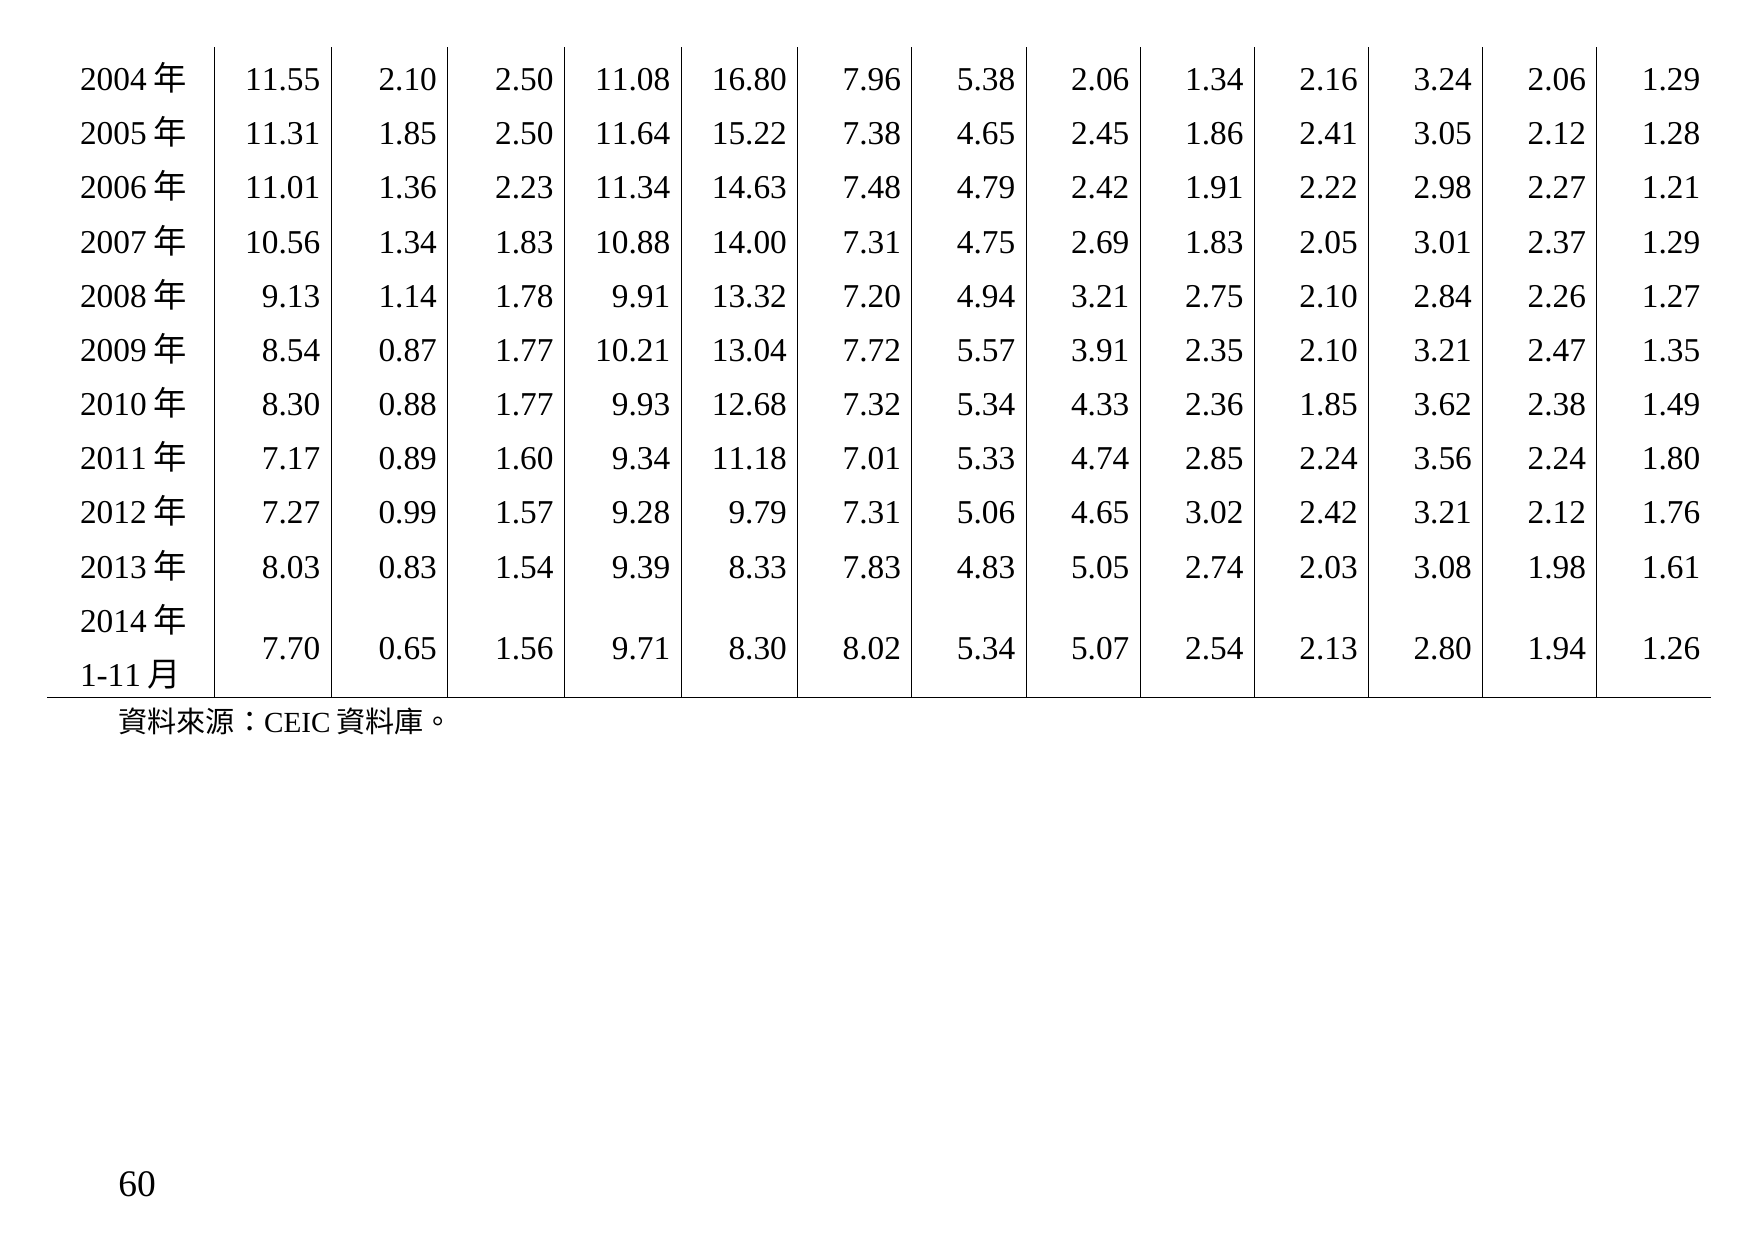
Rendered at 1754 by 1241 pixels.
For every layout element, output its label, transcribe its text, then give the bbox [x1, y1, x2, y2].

table_cell 1.85 [1255, 372, 1368, 426]
table_cell 4.79 [912, 156, 1026, 210]
table_cell 2.47 [1483, 318, 1596, 372]
table_cell 2.10 [332, 47, 447, 101]
table_cell 2.41 [1255, 101, 1368, 156]
table_cell 2.16 [1255, 47, 1368, 101]
table_cell 4.94 [912, 264, 1026, 318]
table_cell 0.89 [332, 426, 447, 481]
table_cell 1.27 [1597, 264, 1711, 318]
table_cell 9.39 [565, 535, 681, 589]
table_cell 7.27 [215, 481, 331, 535]
table_cell 1.80 [1597, 426, 1711, 481]
table_cell 8.54 [215, 318, 331, 372]
table_cell 2.26 [1483, 264, 1596, 318]
table_cell 0.65 [332, 589, 447, 697]
table_cell 2.80 [1369, 589, 1482, 697]
table_cell 10.21 [565, 318, 681, 372]
table_cell 1.54 [448, 535, 564, 589]
table_cell 1.83 [1141, 210, 1254, 264]
table_cell 2009年 [47, 318, 214, 372]
table_cell 1.61 [1597, 535, 1711, 589]
table_cell 7.96 [798, 47, 911, 101]
table_cell 2.50 [448, 47, 564, 101]
table_cell 5.07 [1027, 589, 1140, 697]
table_cell 4.75 [912, 210, 1026, 264]
table_cell 8.02 [798, 589, 911, 697]
text 資料來源：CEIC資料庫。 [118, 698, 1636, 741]
table_cell 2010年 [47, 372, 214, 426]
table_cell 2.06 [1483, 47, 1596, 101]
table_cell 5.57 [912, 318, 1026, 372]
table_cell 3.21 [1027, 264, 1140, 318]
table_cell 4.65 [1027, 481, 1140, 535]
table_cell 2014年 1-11月 [47, 589, 214, 697]
table_cell 9.91 [565, 264, 681, 318]
table_cell 4.65 [912, 101, 1026, 156]
table_cell 2.42 [1255, 481, 1368, 535]
table_cell 7.72 [798, 318, 911, 372]
table_cell 2.37 [1483, 210, 1596, 264]
table_cell 1.77 [448, 372, 564, 426]
table_cell 11.01 [215, 156, 331, 210]
table_cell 8.30 [215, 372, 331, 426]
table_cell 2.27 [1483, 156, 1596, 210]
table_cell 4.83 [912, 535, 1026, 589]
table_cell 1.29 [1597, 210, 1711, 264]
table_cell 2.03 [1255, 535, 1368, 589]
table_cell 11.18 [682, 426, 797, 481]
table_cell 9.93 [565, 372, 681, 426]
table_cell 1.85 [332, 101, 447, 156]
table_cell 2007年 [47, 210, 214, 264]
table_cell 2008年 [47, 264, 214, 318]
table_cell 5.34 [912, 589, 1026, 697]
table_cell 8.33 [682, 535, 797, 589]
table_cell 1.57 [448, 481, 564, 535]
table_cell 7.70 [215, 589, 331, 697]
table_cell 3.21 [1369, 481, 1482, 535]
table_cell 14.00 [682, 210, 797, 264]
table_cell 1.14 [332, 264, 447, 318]
table_cell 11.34 [565, 156, 681, 210]
table_cell 2.84 [1369, 264, 1482, 318]
table_cell 1.49 [1597, 372, 1711, 426]
table_cell 1.98 [1483, 535, 1596, 589]
table_cell 2.42 [1027, 156, 1140, 210]
table_cell 2012年 [47, 481, 214, 535]
table_cell 9.71 [565, 589, 681, 697]
table_cell 0.88 [332, 372, 447, 426]
table_cell 7.20 [798, 264, 911, 318]
table_cell 1.78 [448, 264, 564, 318]
table_cell 0.99 [332, 481, 447, 535]
table_cell 1.91 [1141, 156, 1254, 210]
table_cell 2.98 [1369, 156, 1482, 210]
table_cell 15.22 [682, 101, 797, 156]
table_cell 16.80 [682, 47, 797, 101]
table_cell 1.76 [1597, 481, 1711, 535]
table_cell 2.75 [1141, 264, 1254, 318]
table_cell 2006年 [47, 156, 214, 210]
table_cell 13.04 [682, 318, 797, 372]
table_cell 1.56 [448, 589, 564, 697]
table_cell 4.33 [1027, 372, 1140, 426]
table_cell 2.36 [1141, 372, 1254, 426]
table_cell 1.29 [1597, 47, 1711, 101]
table_cell 7.17 [215, 426, 331, 481]
table_cell 1.34 [1141, 47, 1254, 101]
table_cell 0.83 [332, 535, 447, 589]
table_cell 2.54 [1141, 589, 1254, 697]
table_cell 2.85 [1141, 426, 1254, 481]
table_cell 1.94 [1483, 589, 1596, 697]
table_cell 7.38 [798, 101, 911, 156]
table_cell 3.91 [1027, 318, 1140, 372]
table_cell 2.23 [448, 156, 564, 210]
table_cell 2.10 [1255, 318, 1368, 372]
table_cell 2.74 [1141, 535, 1254, 589]
table_cell 5.38 [912, 47, 1026, 101]
table_cell 1.34 [332, 210, 447, 264]
table_cell 3.56 [1369, 426, 1482, 481]
table_cell 2.06 [1027, 47, 1140, 101]
table_cell 2.13 [1255, 589, 1368, 697]
table_cell 7.48 [798, 156, 911, 210]
table_cell 3.02 [1141, 481, 1254, 535]
table_cell 5.34 [912, 372, 1026, 426]
table_cell 0.87 [332, 318, 447, 372]
table_cell 2.69 [1027, 210, 1140, 264]
table_cell 8.30 [682, 589, 797, 697]
table_cell 3.21 [1369, 318, 1482, 372]
table_cell 1.83 [448, 210, 564, 264]
table_cell 11.55 [215, 47, 331, 101]
table_cell 1.86 [1141, 101, 1254, 156]
table_cell 2.35 [1141, 318, 1254, 372]
table_cell 3.01 [1369, 210, 1482, 264]
table_cell 3.62 [1369, 372, 1482, 426]
table_cell 1.21 [1597, 156, 1711, 210]
table_cell 9.28 [565, 481, 681, 535]
table_cell 2.05 [1255, 210, 1368, 264]
table_cell 11.31 [215, 101, 331, 156]
table_cell 8.03 [215, 535, 331, 589]
table_cell 9.79 [682, 481, 797, 535]
table_cell 1.36 [332, 156, 447, 210]
table_cell 10.88 [565, 210, 681, 264]
table_cell 14.63 [682, 156, 797, 210]
table_cell 2.45 [1027, 101, 1140, 156]
table_cell 9.34 [565, 426, 681, 481]
table_cell 3.05 [1369, 101, 1482, 156]
table_cell 7.32 [798, 372, 911, 426]
table_cell 2.24 [1483, 426, 1596, 481]
table_cell 2.12 [1483, 481, 1596, 535]
table_cell 2013年 [47, 535, 214, 589]
table_cell 7.31 [798, 210, 911, 264]
table_cell 12.68 [682, 372, 797, 426]
table_cell 5.33 [912, 426, 1026, 481]
table_cell 1.77 [448, 318, 564, 372]
table_cell 11.64 [565, 101, 681, 156]
table_cell 13.32 [682, 264, 797, 318]
table_cell 2011年 [47, 426, 214, 481]
table_cell 1.26 [1597, 589, 1711, 697]
table_cell 4.74 [1027, 426, 1140, 481]
table_cell 2.12 [1483, 101, 1596, 156]
table_cell 2.22 [1255, 156, 1368, 210]
table_cell 2.38 [1483, 372, 1596, 426]
table_cell 5.06 [912, 481, 1026, 535]
table_cell 3.24 [1369, 47, 1482, 101]
table_cell 1.28 [1597, 101, 1711, 156]
table_cell 7.83 [798, 535, 911, 589]
table_cell 2.50 [448, 101, 564, 156]
table_cell 7.01 [798, 426, 911, 481]
table_cell 2.10 [1255, 264, 1368, 318]
table_cell 2004年 [47, 47, 214, 101]
table_cell 9.13 [215, 264, 331, 318]
table_cell 1.60 [448, 426, 564, 481]
table_cell 11.08 [565, 47, 681, 101]
table_cell 5.05 [1027, 535, 1140, 589]
table_cell 1.35 [1597, 318, 1711, 372]
table_cell 10.56 [215, 210, 331, 264]
table_cell 7.31 [798, 481, 911, 535]
table_cell 2.24 [1255, 426, 1368, 481]
table_cell 2005年 [47, 101, 214, 156]
table_cell 3.08 [1369, 535, 1482, 589]
